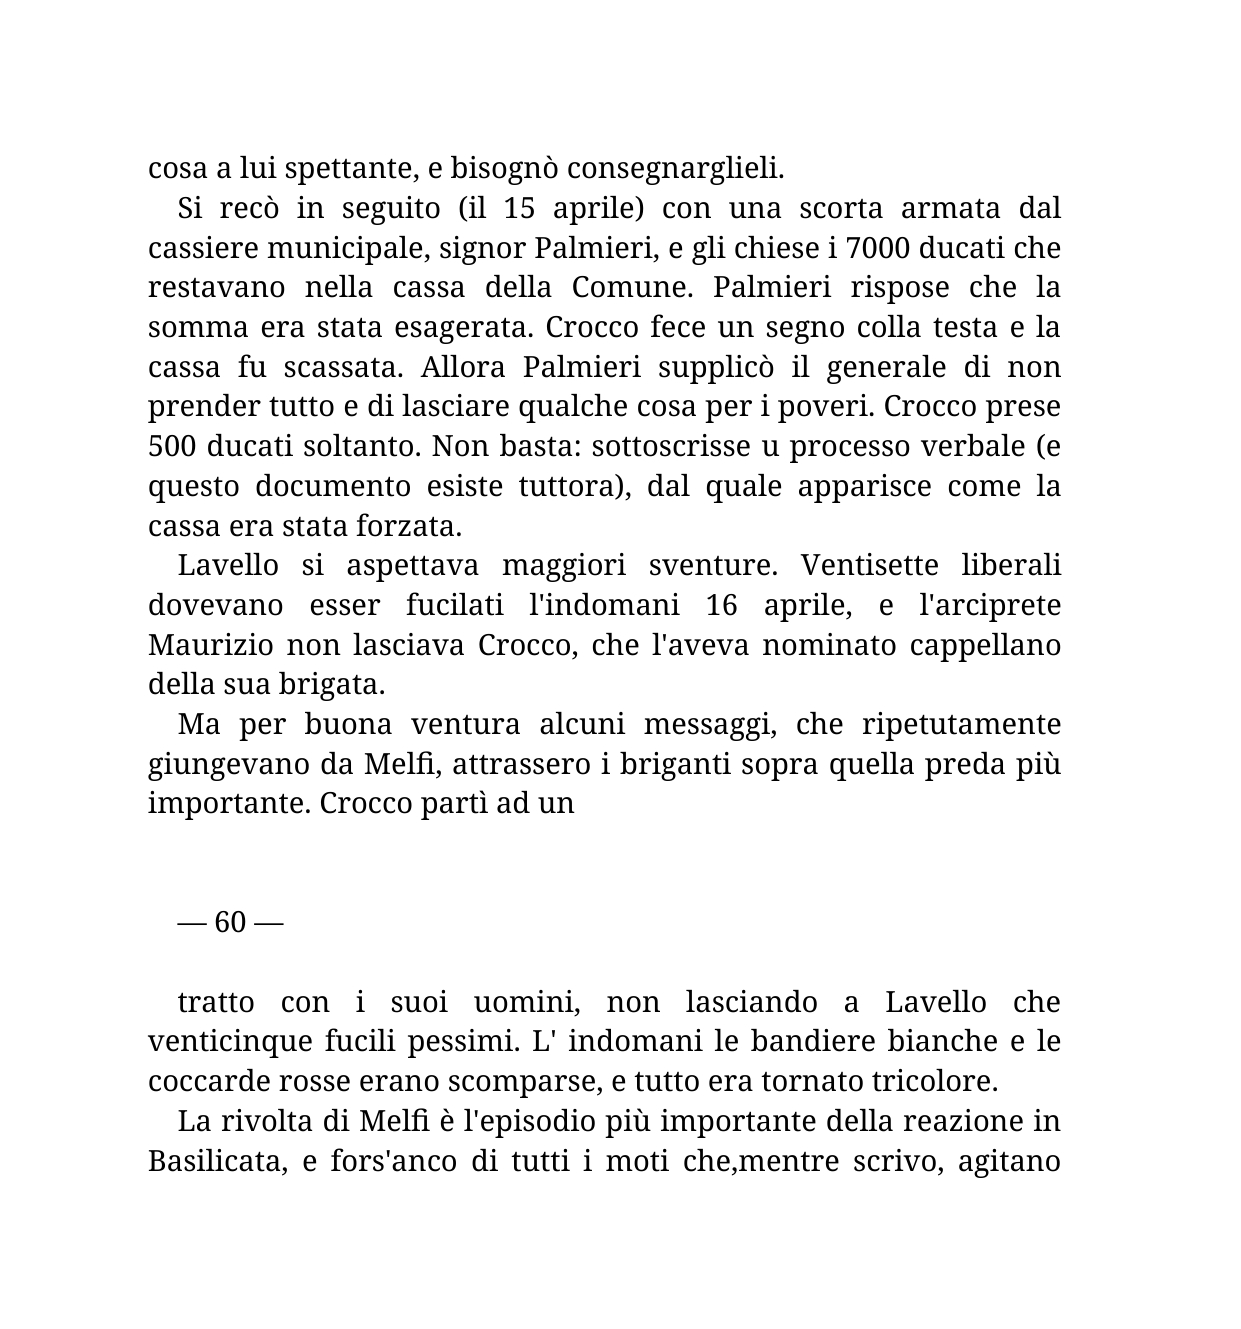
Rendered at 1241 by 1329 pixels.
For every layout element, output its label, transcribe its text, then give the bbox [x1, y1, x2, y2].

text La rivolta di Melfi è l'episodio più importante della reazione in Basilicata, e fors'anco di tutti i moti che,mentre scrivo, agitano [148, 1100, 1063, 1179]
text — 60 — [148, 902, 1063, 941]
text tratto con i suoi uomini, non lasciando a Lavello che venticinque fucili pessimi. L' indomani le bandiere bianche e le coccarde rosse erano scomparse, e tutto era tornato tricolore. [148, 981, 1063, 1100]
text Lavello si aspettava maggiori sventure. Ventisette liberali dovevano esser fucilati l'indomani 16 aprile, e l'arciprete Maurizio non lasciava Crocco, che l'aveva nominato cappellano della sua brigata. [148, 544, 1063, 703]
text Ma per buona ventura alcuni messaggi, che ripetutamente giungevano da Melfi, attrassero i briganti sopra quella preda più importante. Crocco partì ad un [148, 703, 1063, 822]
text cosa a lui spettante, e bisognò consegnarglieli. [148, 148, 1063, 187]
text Si recò in seguito (il 15 aprile) con una scorta armata dal cassiere municipale, signor Palmieri, e gli chiese i 7000 ducati che restavano nella cassa della Comune. Palmieri rispose che la somma era stata esagerata. Crocco fece un segno colla testa e la cassa fu scassata. Allora Palmieri supplicò il generale di non prender tutto e di lasciare qualche cosa per i poveri. Crocco prese 500 ducati soltanto. Non basta: sottoscrisse u processo verbale (e questo documento esiste tuttora), dal quale apparisce come la cassa era stata forzata. [148, 187, 1063, 544]
